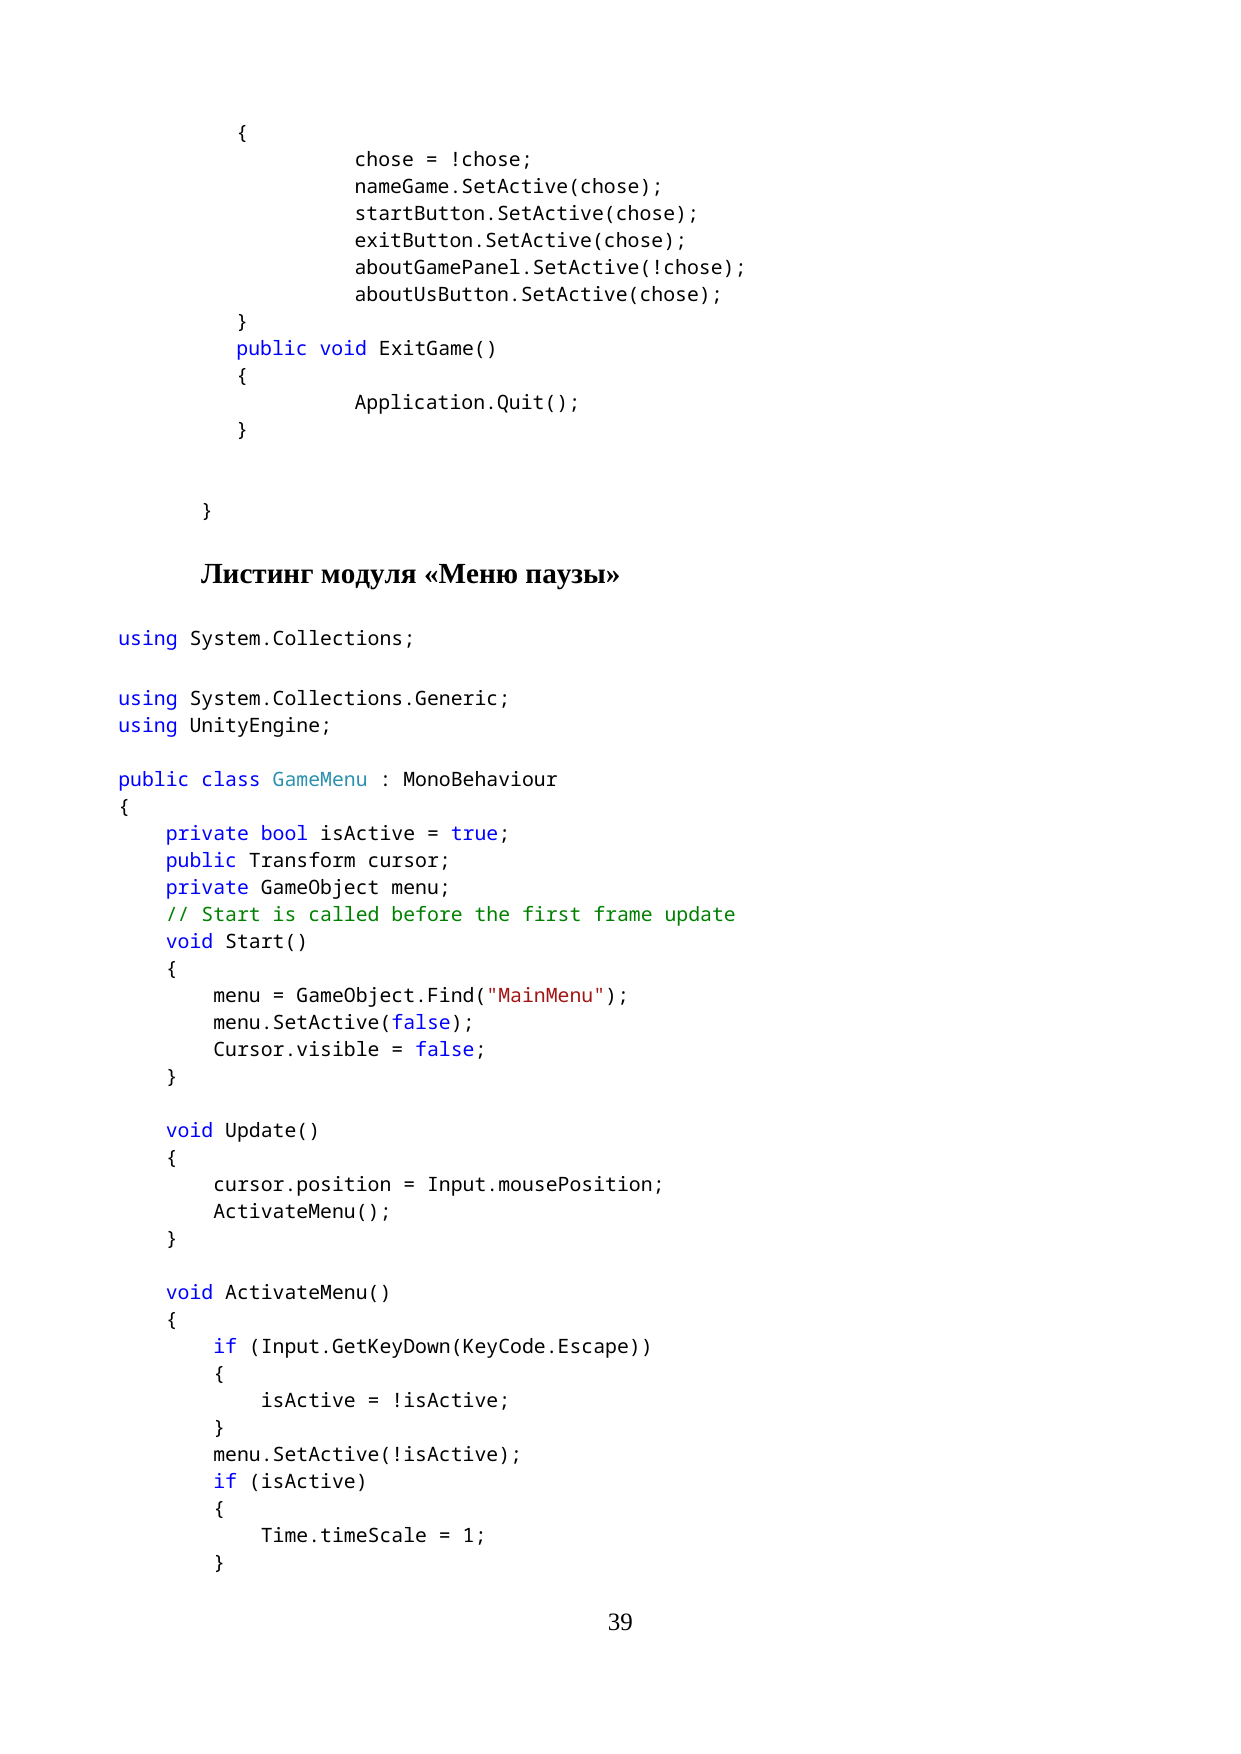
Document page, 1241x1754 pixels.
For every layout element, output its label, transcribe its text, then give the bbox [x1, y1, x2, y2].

text } [118, 1413, 1122, 1440]
text { [118, 1359, 1122, 1386]
text chose = !chose; [118, 145, 1122, 172]
text void Update() [118, 1116, 1122, 1143]
text { [118, 793, 1122, 819]
text aboutUsButton.SetActive(chose); [118, 280, 1122, 307]
text nameGame.SetActive(chose); [118, 172, 1122, 199]
text } [118, 1224, 1122, 1251]
text void ActivateMenu() [118, 1278, 1122, 1305]
text { [118, 1494, 1122, 1521]
text Cursor.visible = false; [118, 1035, 1122, 1062]
text Листинг модуля «Меню паузы» [118, 556, 1122, 590]
text } [118, 307, 1122, 334]
text startButton.SetActive(chose); [118, 199, 1122, 226]
text } [118, 1548, 1122, 1575]
text menu.SetActive(!isActive); [118, 1440, 1122, 1467]
text using System.Collections.Generic; [118, 685, 1122, 712]
text ActivateMenu(); [118, 1197, 1122, 1224]
text cursor.position = Input.mousePosition; [118, 1170, 1122, 1197]
text if (Input.GetKeyDown(KeyCode.Escape)) [118, 1332, 1122, 1359]
text using System.Collections; [118, 624, 1122, 651]
text public Transform cursor; [118, 847, 1122, 873]
text } [118, 1062, 1122, 1089]
text using UnityEngine; [118, 712, 1122, 739]
text if (isActive) [118, 1467, 1122, 1494]
text } [118, 415, 1122, 442]
text { [118, 1143, 1122, 1170]
text void Start() [118, 927, 1122, 954]
text { [118, 361, 1122, 388]
text public class GameMenu : MonoBehaviour [118, 766, 1122, 793]
text } [118, 496, 1122, 523]
text { [118, 118, 1122, 145]
text { [118, 1305, 1122, 1332]
text // Start is called before the first frame update [118, 901, 1122, 927]
text public void ExitGame() [118, 334, 1122, 361]
text isActive = !isActive; [118, 1386, 1122, 1413]
text menu = GameObject.Find("MainMenu"); [118, 981, 1122, 1008]
text Time.timeScale = 1; [118, 1521, 1122, 1548]
text private GameObject menu; [118, 873, 1122, 901]
text Application.Quit(); [118, 388, 1122, 415]
text exitButton.SetActive(chose); [118, 226, 1122, 253]
text aboutGamePanel.SetActive(!chose); [118, 253, 1122, 280]
text private bool isActive = true; [118, 819, 1122, 847]
text menu.SetActive(false); [118, 1008, 1122, 1035]
text { [118, 954, 1122, 981]
